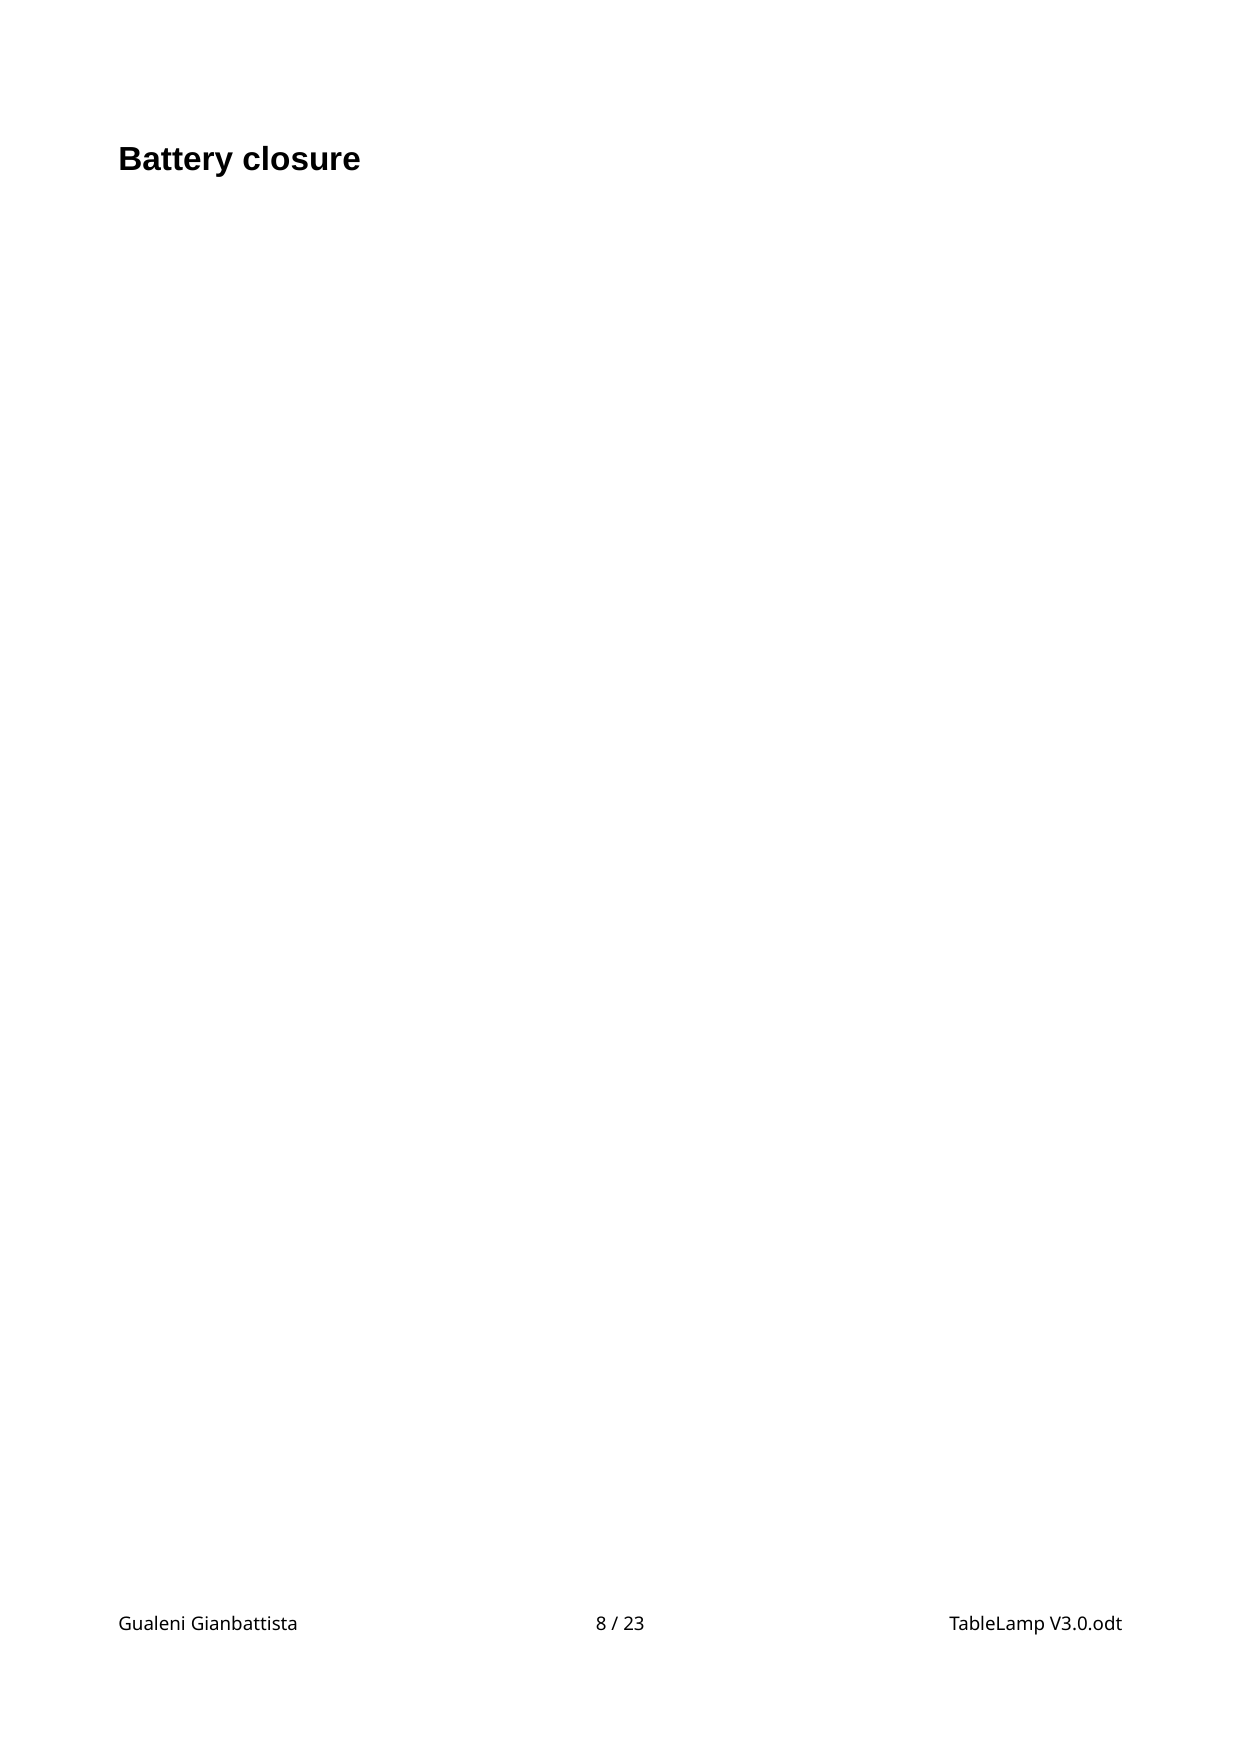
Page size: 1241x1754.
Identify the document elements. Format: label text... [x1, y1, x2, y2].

subtitle Battery closure [118, 139, 1122, 177]
